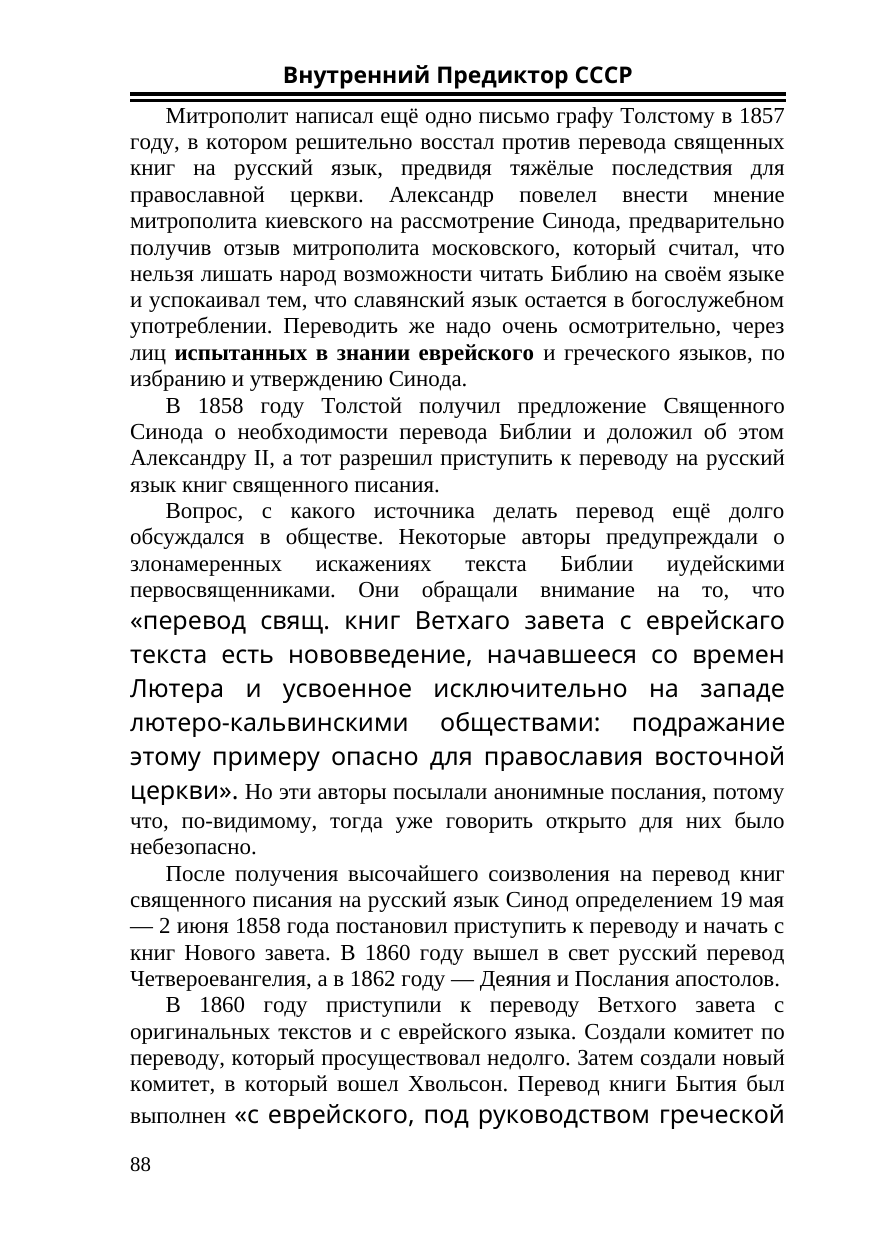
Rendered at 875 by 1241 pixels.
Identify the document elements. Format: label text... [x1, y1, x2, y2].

text В 1858 году Толстой получил предложение Священного Синода о необходимости перевода Библии и доложил об этом Александру II, а тот разрешил приступить к переводу на русский язык книг священного писания. [130, 392, 786, 497]
text После получения высочайшего соизволения на перевод книг священного писания на русский язык Синод определением 19 мая — 2 июня 1858 года постановил приступить к переводу и начать с книг Нового завета. В 1860 году вышел в свет русский перевод Четвероевангелия, а в 1862 году — Деяния и Послания апостолов. [130, 859, 786, 991]
text В 1860 году приступили к переводу Ветхого завета с оригинальных текстов и с еврейского языка. Создали комитет по переводу, который просуществовал недолго. Затем создали новый комитет, в который вошел Хвольсон. Перевод книги Бытия был выполнен «с еврейского, под руководством греческой [130, 991, 786, 1131]
text Вопрос, с какого источника делать перевод ещё долго обсуждался в обществе. Некоторые авторы предупреждали о злонамеренных искажениях текста Библии иудейскими первосвященниками. Они обращали внимание на то, что «перевод свящ. книг Ветхаго завета с еврейскаго текста есть нововведение, начавшееся со времен Лютера и усвоенное исключительно на западе лютеро-кальвинскими обществами: подражание этому примеру опасно для православия восточной церкви». Но эти авторы посылали анонимные послания, потому что, по-видимому, тогда уже говорить открыто для них было небезопасно. [130, 497, 786, 859]
text Митрополит написал ещё одно письмо графу Толстому в 1857 году, в котором решительно восстал против перевода священных книг на русский язык, предвидя тяжёлые последствия для православной церкви. Александр повелел внести мнение митрополита киевского на рассмотрение Синода, предварительно получив отзыв митрополита московского, который считал, что нельзя лишать народ возможности читать Библию на своём языке и успокаивал тем, что славянский язык остается в богослужебном употреблении. Переводить же надо очень осмотрительно, через лиц испытанных в знании еврейского и греческого языков, по избранию и утверждению Синода. [130, 102, 786, 392]
